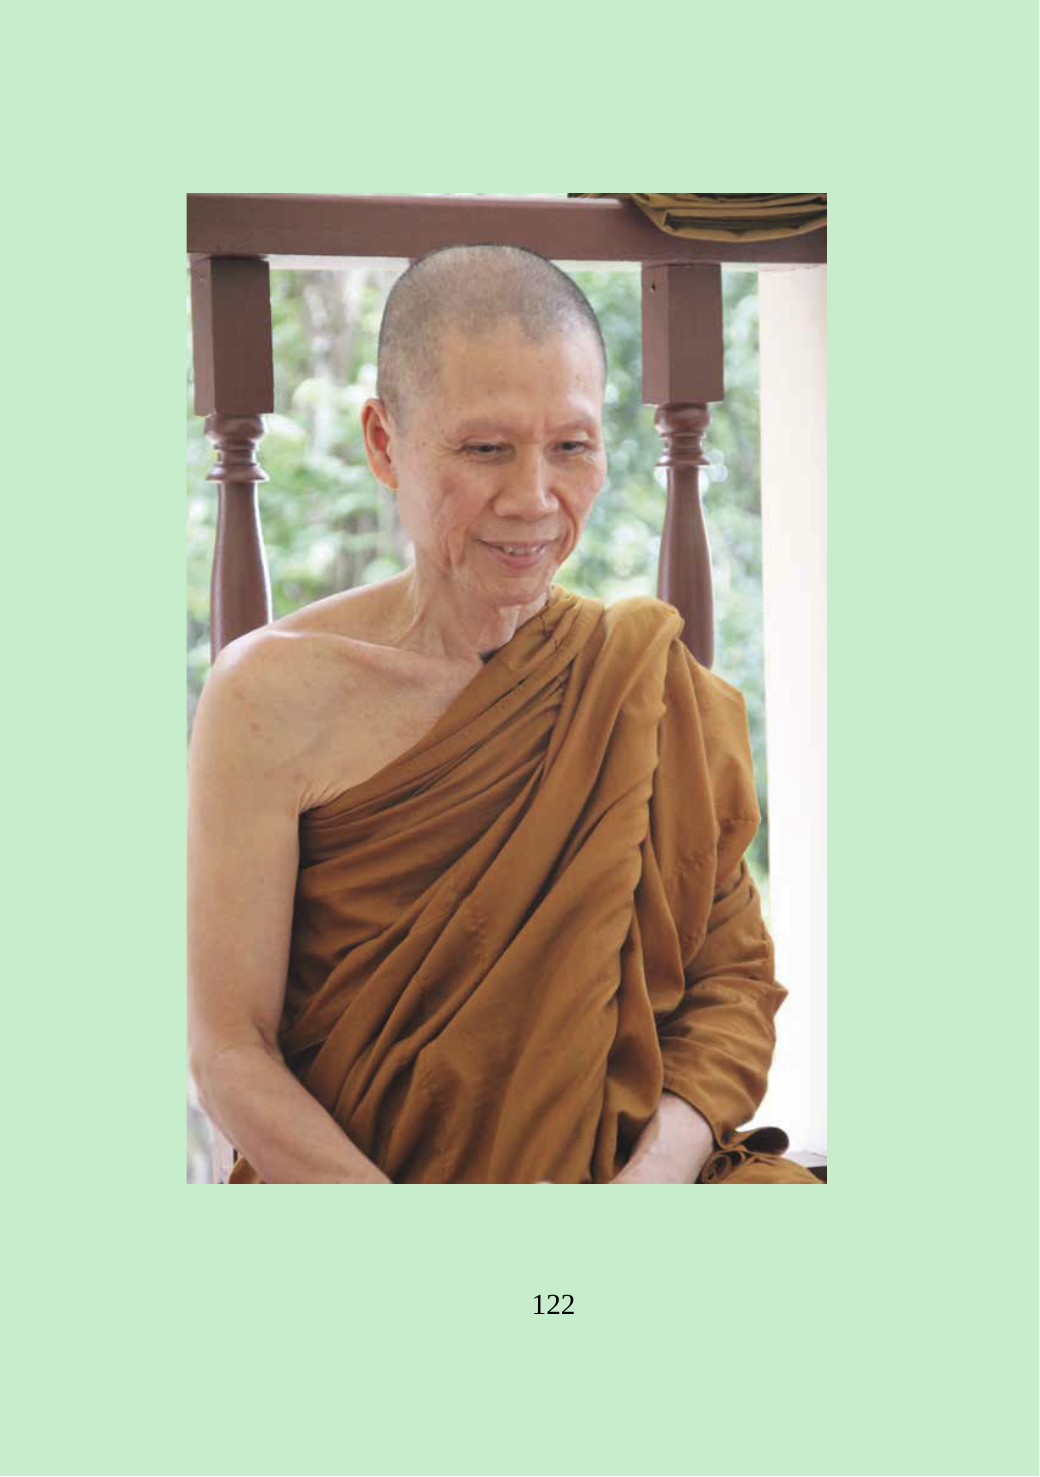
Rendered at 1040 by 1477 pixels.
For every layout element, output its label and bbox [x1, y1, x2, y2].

picture [186, 193, 827, 1184]
